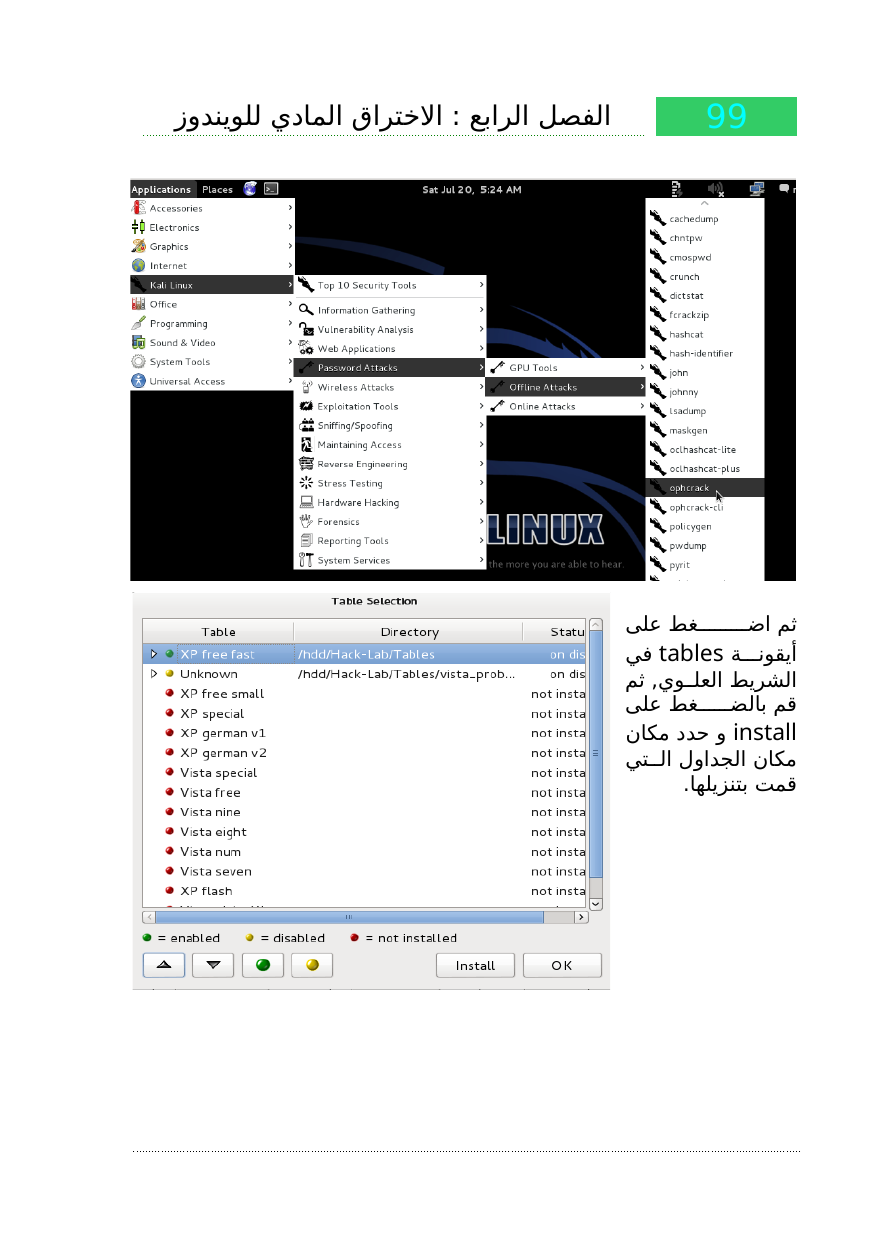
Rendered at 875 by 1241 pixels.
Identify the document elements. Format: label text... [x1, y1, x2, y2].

text ثم اضغط على أيقونة tables في الشريط العلوي, ثم قم بالضغط على install و حدد مكان مكان الجداول التي قمت بتنزيلها. [611, 612, 797, 796]
picture [130, 178, 796, 581]
picture [132, 592, 611, 990]
